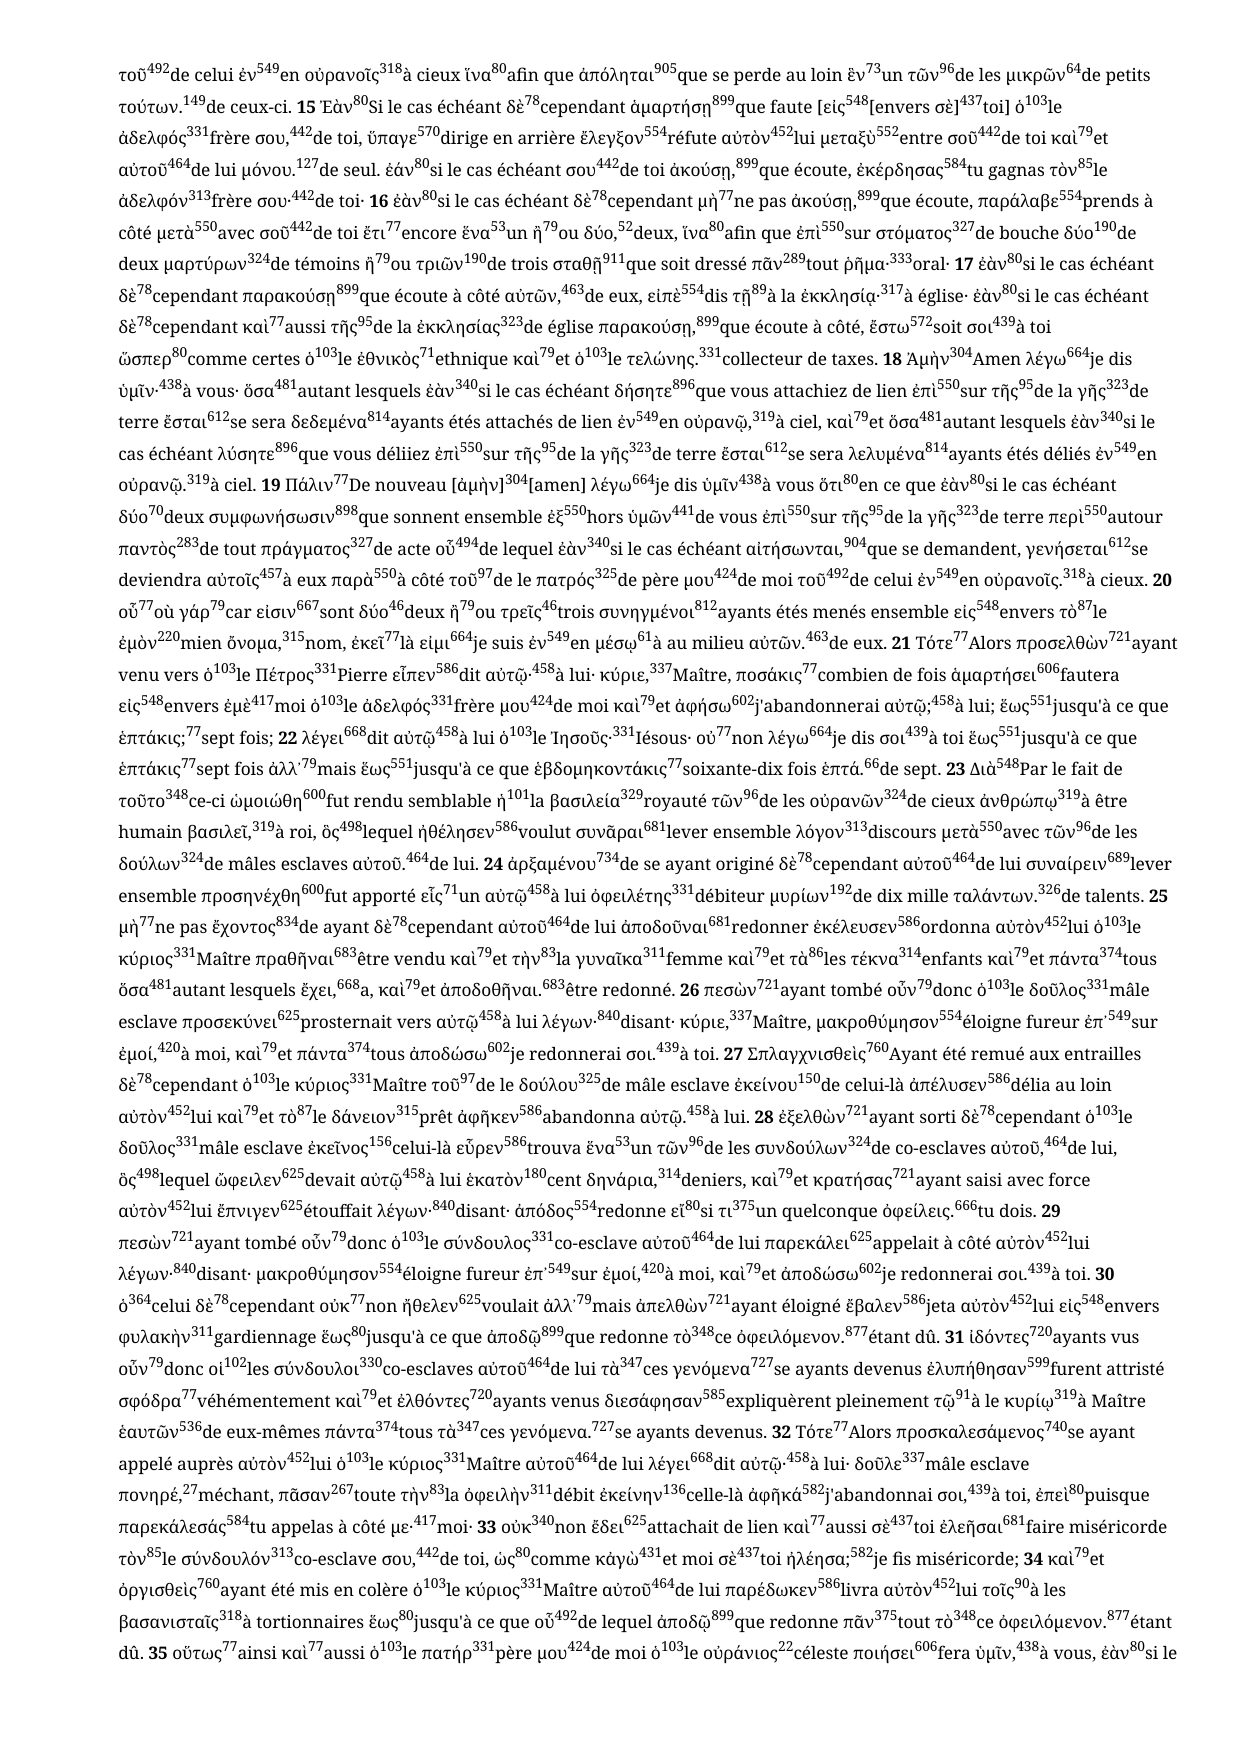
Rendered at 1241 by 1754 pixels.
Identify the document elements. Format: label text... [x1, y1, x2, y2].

text 1 Ἐν549En ἐκείνῃ142à celle-là τῇ89à la ὥρᾳ317à heure προσῆλθον585vinrent vers οἱ102les μαθηταὶ330disciples τῷ91à le Ἰησοῦ319à Iésous λέγοντες·839disants· τίς410quel ἄρα77par conséquent μείζων47plus grand ἐστὶν668est ἐν549en τῇ89à la βασιλείᾳ317à royauté τῶν96de les οὐρανῶν;324de cieux; 2 καὶ79et προσκαλεσάμενος740se ayant appelé auprès παιδίον315jeune enfant ἔστησεν586dressa αὐτὸ454lui ἐν549en μέσῳ61à au milieu αὐτῶν463de eux 3 καὶ79et εἶπεν·586dit· ἀμὴν304amen λέγω664je dis ὑμῖν,438à vous, ἐὰν80si le cas échéant μὴ77ne pas στραφῆτε908que vous soyez tourné καὶ79et γένησθε902que vous vous deveniez ὡς80comme τὰ104les παιδία,332jeunes enfants, οὐ77non μὴ77ne pas εἰσέλθητε896que vous veniez à l'intérieur εἰς548envers τὴν83la βασιλείαν311royauté τῶν96de les οὐρανῶν.324de cieux. 4 ὅστις498lequel un quelconque οὖν79donc ταπεινώσει606baissera ἑαυτὸν528lui-même ὡς80comme τὸ105le παιδίον333jeune enfant τοῦτο,158ce-ci, οὗτός364celui-ci ἐστιν668est ὁ103le μείζων22plus grand ἐν549en τῇ89à la βασιλείᾳ317à royauté τῶν96de les οὐρανῶν.324de cieux. 5 καὶ79et ὃς498lequel ἐὰν340si le cas échéant δέξηται905que se accepte ἓν181un παιδίον315jeune enfant τοιοῦτο140tel ἐπὶ549sur τῷ93à le ὀνόματί321à nom μου,424de moi, ἐμὲ417moi δέχεται.674se accepte. 6 Ὃς498Lequel δ᾽78cependant ἂν340le cas échéant σκανδαλίσῃ899que scandalise ἕνα53un τῶν96de les μικρῶν64de petits τούτων149de ceux-ci τῶν357de ceux πιστευόντων833de croyants εἰς548envers ἐμέ,417moi, συμφέρει668est opportun αὐτῷ458à lui ἵνα80afin que κρεμασθῇ911que soit suspendu μύλος331meule ὀνικὸς22d'âne περὶ548autour τὸν85le τράχηλον313cou αὐτοῦ464de lui καὶ79et καταποντισθῇ911que soit immergé de haut en bas ἐν549en τῷ93à le πελάγει321à haute mer τῆς95de la θαλάσσης.323de mer. 7 Οὐαὶ304Ouai τῷ91à le κόσμῳ319à monde ἀπὸ550au loin τῶν98de les σκανδάλων·326de scandales· ἀνάγκη329nécessité γὰρ79car ἔστιν668est ἐλθεῖν681venir τὰ86les σκάνδαλα,314scandales, πλὴν79toutefois οὐαὶ304Ouai τῷ91à le ἀνθρώπῳ319à être humain δι᾽550par οὗ492de lequel τὸ105le σκάνδαλον333scandale ἔρχεται.674se vient. 8 Εἰ80Si δὲ78cependant ἡ101la χείρ329main σου442de toi ἢ79ou ὁ103le πούς331pied σου442de toi σκανδαλίζει668scandalise σε,437toi, ἔκκοψον554coupe à l'excès αὐτὸν452lui καὶ79et βάλε554jette ἀπὸ550au loin σοῦ·442de toi· καλόν49beau σοί439à toi ἐστιν668est εἰσελθεῖν681venir à l'intérieur εἰς548envers τὴν83la ζωὴν311vie κυλλὸν53estropié ἢ79ou χωλὸν53boiteux ἢ79ou δύο176deux χεῖρας310mains ἢ79ou δύο178deux πόδας312pieds ἔχοντα822ayant βληθῆναι683être jeté εἰς548envers τὸ87le πῦρ315feu τὸ87le αἰώνιον.6éternel. 9 καὶ79et εἰ80si ὁ103le ὀφθαλμός331oeil σου442de toi σκανδαλίζει668scandalise σε,437toi, ἔξελε554extrais αὐτὸν452lui καὶ79et βάλε554jette ἀπὸ550au loin σοῦ·442de toi· καλόν49beau σοί439à toi ἐστιν668est μονόφθαλμον53d'un oeil εἰς548envers τὴν83la ζωὴν311vie εἰσελθεῖν681venir à l'intérieur ἢ79ou δύο178deux ὀφθαλμοὺς312yeux ἔχοντα822ayant βληθῆναι683être jeté εἰς548envers τὴν83la γέενναν311géhenne τοῦ99de le πυρός.327de feu. 10 Ὁρᾶτε569Voyez μὴ80ne pas καταφρονήσητε896que vous méprisiez ἑνὸς65de un τῶν96de les μικρῶν64de petits τούτων·149de ceux-ci· λέγω664je dis γὰρ79car ὑμῖν438à vous ὅτι80en ce que οἱ102les ἄγγελοι330messagers αὐτῶν463de eux ἐν549en οὐρανοῖς318à cieux διὰ550par παντὸς386de tout βλέπουσιν667regardent τὸ87le πρόσωπον315face τοῦ97de le πατρός325de père μου424de moi τοῦ492de celui ἐν549en οὐρανοῖς.318à cieux. 11 12 Τί399Quel ὑμῖν438à vous δοκεῖ;668estime; ἐὰν80si le cas échéant γένηταί905que se devienne τινι275à un quelconque ἀνθρώπῳ319à être humain ἑκατὸν198cent πρόβατα332brebis καὶ79et πλανηθῇ911que soit égaré ἓν73un ἐξ550hors αὐτῶν,465de eux, οὐχὶ340non pas ἀφήσει606abandonnera τὰ86les ἐνενήκοντα54quatre-vingt-dix ἐννέα54neuf ἐπὶ548sur τὰ86les ὄρη314montagnes καὶ79et πορευθεὶς760ayant été allé ζητεῖ668cherche τὸ348ce πλανώμενον;877étant égaré; 13 καὶ79et ἐὰν80si le cas échéant γένηται905que se devienne εὑρεῖν681trouver αὐτό,454lui, ἀμὴν304amen λέγω664je dis ὑμῖν438à vous ὅτι80en ce que χαίρει668est de joie ἐπ᾽549sur αὐτῷ460à lui μᾶλλον77davantage ἢ79ou ἐπὶ549sur τοῖς92à les ἐνενήκοντα60à quatre-vingt-dix ἐννέα60à neuf τοῖς353à ces μὴ77ne pas πεπλανημένοις.802à ayants étés égarés. 14 οὕτως77ainsi οὐκ77non ἔστιν668est θέλημα333volonté ἔμπροσθεν552en devers τοῦ97de le πατρὸς325de père ὑμῶν441de vous τοῦ492de celui ἐν549en οὐρανοῖς318à cieux ἵνα80afin que ἀπόληται905que se perde au loin ἓν73un τῶν96de les μικρῶν64de petits τούτων.149de ceux-ci. 15 Ἐὰν80Si le cas échéant δὲ78cependant ἁμαρτήσῃ899que faute [εἰς548[envers σὲ]437toi] ὁ103le ἀδελφός331frère σου,442de toi, ὕπαγε570dirige en arrière ἔλεγξον554réfute αὐτὸν452lui μεταξὺ552entre σοῦ442de toi καὶ79et αὐτοῦ464de lui μόνου.127de seul. ἐάν80si le cas échéant σου442de toi ἀκούσῃ,899que écoute, ἐκέρδησας584tu gagnas τὸν85le ἀδελφόν313frère σου·442de toi· 16 ἐὰν80si le cas échéant δὲ78cependant μὴ77ne pas ἀκούσῃ,899que écoute, παράλαβε554prends à côté μετὰ550avec σοῦ442de toi ἔτι77encore ἕνα53un ἢ79ou δύο,52deux, ἵνα80afin que ἐπὶ550sur στόματος327de bouche δύο190de deux μαρτύρων324de témoins ἢ79ou τριῶν190de trois σταθῇ911que soit dressé πᾶν289tout ῥῆμα·333oral· 17 ἐὰν80si le cas échéant δὲ78cependant παρακούσῃ899que écoute à côté αὐτῶν,463de eux, εἰπὲ554dis τῇ89à la ἐκκλησίᾳ·317à église· ἐὰν80si le cas échéant δὲ78cependant καὶ77aussi τῆς95de la ἐκκλησίας323de église παρακούσῃ,899que écoute à côté, ἔστω572soit σοι439à toi ὥσπερ80comme certes ὁ103le ἐθνικὸς71ethnique καὶ79et ὁ103le τελώνης.331collecteur de taxes. 18 Ἀμὴν304Amen λέγω664je dis ὑμῖν·438à vous· ὅσα481autant lesquels ἐὰν340si le cas échéant δήσητε896que vous attachiez de lien ἐπὶ550sur τῆς95de la γῆς323de terre ἔσται612se sera δεδεμένα814ayants étés attachés de lien ἐν549en οὐρανῷ,319à ciel, καὶ79et ὅσα481autant lesquels ἐὰν340si le cas échéant λύσητε896que vous déliiez ἐπὶ550sur τῆς95de la γῆς323de terre ἔσται612se sera λελυμένα814ayants étés déliés ἐν549en οὐρανῷ.319à ciel. 19 Πάλιν77De nouveau [ἀμὴν]304[amen] λέγω664je dis ὑμῖν438à vous ὅτι80en ce que ἐὰν80si le cas échéant δύο70deux συμφωνήσωσιν898que sonnent ensemble ἐξ550hors ὑμῶν441de vous ἐπὶ550sur τῆς95de la γῆς323de terre περὶ550autour παντὸς283de tout πράγματος327de acte οὗ494de lequel ἐὰν340si le cas échéant αἰτήσωνται,904que se demandent, γενήσεται612se deviendra αὐτοῖς457à eux παρὰ550à côté τοῦ97de le πατρός325de père μου424de moi τοῦ492de celui ἐν549en οὐρανοῖς.318à cieux. 20 οὗ77où γάρ79car εἰσιν667sont δύο46deux ἢ79ou τρεῖς46trois συνηγμένοι812ayants étés menés ensemble εἰς548envers τὸ87le ἐμὸν220mien ὄνομα,315nom, ἐκεῖ77là εἰμι664je suis ἐν549en μέσῳ61à au milieu αὐτῶν.463de eux. 21 Τότε77Alors προσελθὼν721ayant venu vers ὁ103le Πέτρος331Pierre εἶπεν586dit αὐτῷ·458à lui· κύριε,337Maître, ποσάκις77combien de fois ἁμαρτήσει606fautera εἰς548envers ἐμὲ417moi ὁ103le ἀδελφός331frère μου424de moi καὶ79et ἀφήσω602j'abandonnerai αὐτῷ;458à lui; ἕως551jusqu'à ce que ἑπτάκις;77sept fois; 22 λέγει668dit αὐτῷ458à lui ὁ103le Ἰησοῦς·331Iésous· οὐ77non λέγω664je dis σοι439à toi ἕως551jusqu'à ce que ἑπτάκις77sept fois ἀλλ᾽79mais ἕως551jusqu'à ce que ἑβδομηκοντάκις77soixante-dix fois ἑπτά.66de sept. 23 Διὰ548Par le fait de τοῦτο348ce-ci ὡμοιώθη600fut rendu semblable ἡ101la βασιλεία329royauté τῶν96de les οὐρανῶν324de cieux ἀνθρώπῳ319à être humain βασιλεῖ,319à roi, ὃς498lequel ἠθέλησεν586voulut συνᾶραι681lever ensemble λόγον313discours μετὰ550avec τῶν96de les δούλων324de mâles esclaves αὐτοῦ.464de lui. 24 ἀρξαμένου734de se ayant originé δὲ78cependant αὐτοῦ464de lui συναίρειν689lever ensemble προσηνέχθη600fut apporté εἷς71un αὐτῷ458à lui ὀφειλέτης331débiteur μυρίων192de dix mille ταλάντων.326de talents. 25 μὴ77ne pas ἔχοντος834de ayant δὲ78cependant αὐτοῦ464de lui ἀποδοῦναι681redonner ἐκέλευσεν586ordonna αὐτὸν452lui ὁ103le κύριος331Maître πραθῆναι683être vendu καὶ79et τὴν83la γυναῖκα311femme καὶ79et τὰ86les τέκνα314enfants καὶ79et πάντα374tous ὅσα481autant lesquels ἔχει,668a, καὶ79et ἀποδοθῆναι.683être redonné. 26 πεσὼν721ayant tombé οὖν79donc ὁ103le δοῦλος331mâle esclave προσεκύνει625prosternait vers αὐτῷ458à lui λέγων·840disant· κύριε,337Maître, μακροθύμησον554éloigne fureur ἐπ᾽549sur ἐμοί,420à moi, καὶ79et πάντα374tous ἀποδώσω602je redonnerai σοι.439à toi. 27 Σπλαγχνισθεὶς760Ayant été remué aux entrailles δὲ78cependant ὁ103le κύριος331Maître τοῦ97de le δούλου325de mâle esclave ἐκείνου150de celui-là ἀπέλυσεν586délia au loin αὐτὸν452lui καὶ79et τὸ87le δάνειον315prêt ἀφῆκεν586abandonna αὐτῷ.458à lui. 28 ἐξελθὼν721ayant sorti δὲ78cependant ὁ103le δοῦλος331mâle esclave ἐκεῖνος156celui-là εὗρεν586trouva ἕνα53un τῶν96de les συνδούλων324de co-esclaves αὐτοῦ,464de lui, ὃς498lequel ὤφειλεν625devait αὐτῷ458à lui ἑκατὸν180cent δηνάρια,314deniers, καὶ79et κρατήσας721ayant saisi avec force αὐτὸν452lui ἔπνιγεν625étouffait λέγων·840disant· ἀπόδος554redonne εἴ80si τι375un quelconque ὀφείλεις.666tu dois. 29 πεσὼν721ayant tombé οὖν79donc ὁ103le σύνδουλος331co-esclave αὐτοῦ464de lui παρεκάλει625appelait à côté αὐτὸν452lui λέγων·840disant· μακροθύμησον554éloigne fureur ἐπ᾽549sur ἐμοί,420à moi, καὶ79et ἀποδώσω602je redonnerai σοι.439à toi. 30 ὁ364celui δὲ78cependant οὐκ77non ἤθελεν625voulait ἀλλ᾽79mais ἀπελθὼν721ayant éloigné ἔβαλεν586jeta αὐτὸν452lui εἰς548envers φυλακὴν311gardiennage ἕως80jusqu'à ce que ἀποδῷ899que redonne τὸ348ce ὀφειλόμενον.877étant dû. 31 ἰδόντες720ayants vus οὖν79donc οἱ102les σύνδουλοι330co-esclaves αὐτοῦ464de lui τὰ347ces γενόμενα727se ayants devenus ἐλυπήθησαν599furent attristé σφόδρα77véhémentement καὶ79et ἐλθόντες720ayants venus διεσάφησαν585expliquèrent pleinement τῷ91à le κυρίῳ319à Maître ἑαυτῶν536de eux-mêmes πάντα374tous τὰ347ces γενόμενα.727se ayants devenus. 32 Τότε77Alors προσκαλεσάμενος740se ayant appelé auprès αὐτὸν452lui ὁ103le κύριος331Maître αὐτοῦ464de lui λέγει668dit αὐτῷ·458à lui· δοῦλε337mâle esclave πονηρέ,27méchant, πᾶσαν267toute τὴν83la ὀφειλὴν311débit ἐκείνην136celle-là ἀφῆκά582j'abandonnai σοι,439à toi, ἐπεὶ80puisque παρεκάλεσάς584tu appelas à côté με·417moi· 33 οὐκ340non ἔδει625attachait de lien καὶ77aussi σὲ437toi ἐλεῆσαι681faire miséricorde τὸν85le σύνδουλόν313co-esclave σου,442de toi, ὡς80comme κἀγὼ431et moi σὲ437toi ἠλέησα;582je fis miséricorde; 34 καὶ79et ὀργισθεὶς760ayant été mis en colère ὁ103le κύριος331Maître αὐτοῦ464de lui παρέδωκεν586livra αὐτὸν452lui τοῖς90à les βασανισταῖς318à tortionnaires ἕως80jusqu'à ce que οὗ492de lequel ἀποδῷ899que redonne πᾶν375tout τὸ348ce ὀφειλόμενον.877étant dû. 35 οὕτως77ainsi καὶ77aussi ὁ103le πατήρ331père μου424de moi ὁ103le οὐράνιος22céleste ποιήσει606fera ὑμῖν,438à vous, ἐὰν80si le cas échéant μὴ77ne pas ἀφῆτε896que vous abandonniez ἕκαστος390chacun τῷ91à le ἀδελφῷ319à frère αὐτοῦ464de lui ἀπὸ550au loin τῶν94de les καρδιῶν322de coeurs ὑμῶν.441de vous. [118, 59, 1181, 1665]
